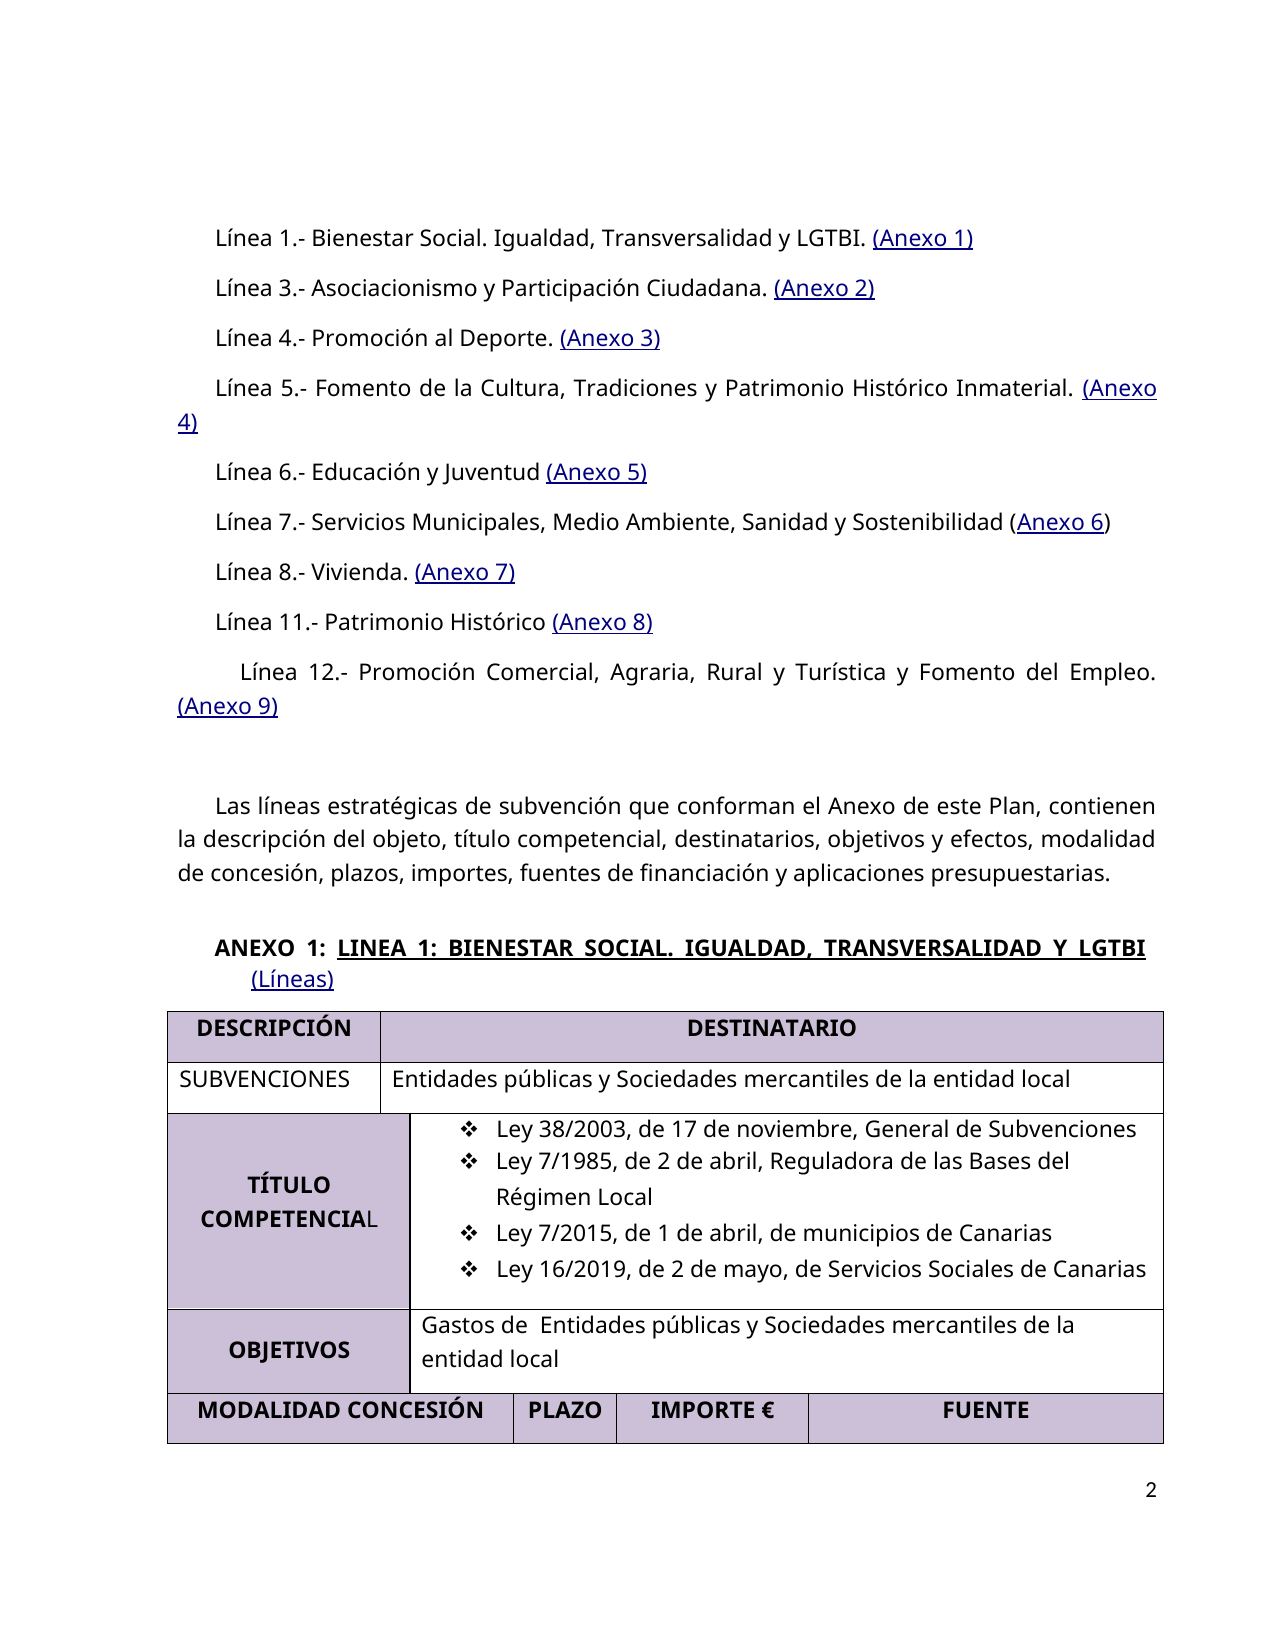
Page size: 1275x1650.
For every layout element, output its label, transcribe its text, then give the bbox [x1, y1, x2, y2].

table_cell OBJETIVOS [168, 1310, 409, 1393]
text Línea 1.- Bienestar Social. Igualdad, Transversalidad y LGTBI. (Anexo 1) [177, 222, 1157, 253]
text ANEXO 1: LINEA 1: BIENESTAR SOCIAL. IGUALDAD, TRANSVERSALIDAD Y LGTBI (Líneas) [177, 932, 1157, 994]
table_header DESCRIPCIÓN [168, 1012, 380, 1062]
text Línea 5.- Fomento de la Cultura, Tradiciones y Patrimonio Histórico Inmaterial. (Anexo 4) [177, 372, 1157, 437]
table_cell TÍTULO COMPETENCIAL [168, 1114, 409, 1308]
text Línea 7.- Servicios Municipales, Medio Ambiente, Sanidad y Sostenibilidad (Anexo 6) [177, 506, 1157, 537]
table_cell Entidades públicas y Sociedades mercantiles de la entidad local [381, 1063, 1163, 1112]
table_cell PLAZO [514, 1394, 616, 1443]
text Línea 8.- Vivienda. (Anexo 7) [177, 556, 1157, 587]
table_cell Ley 38/2003, de 17 de noviembre, General de Subvenciones Ley 7/1985, de 2 de abril, Reguladora de las Bases del Régimen Local Ley 7/2015, de 1 de abril, de municipios de Canarias Ley 16/2019, de 2 de mayo, de Servicios Sociales de Canarias [411, 1114, 1163, 1308]
table_cell Gastos de Entidades públicas y Sociedades mercantiles de la entidad local [411, 1310, 1163, 1393]
text Las líneas estratégicas de subvención que conforman el Anexo de este Plan, contienen la descripción del objeto, título competencial, destinatarios, objetivos y efectos, modalidad de concesión, plazos, importes, fuentes de financiación y aplicaciones presupuestarias. [177, 790, 1157, 888]
table_cell SUBVENCIONES [168, 1063, 380, 1112]
table_cell FUENTE [809, 1394, 1163, 1443]
text Línea 4.- Promoción al Deporte. (Anexo 3) [177, 322, 1157, 353]
text Línea 12.- Promoción Comercial, Agraria, Rural y Turística y Fomento del Empleo. (Anexo 9) [177, 656, 1157, 721]
table_header DESTINATARIO [381, 1012, 1163, 1062]
text Línea 6.- Educación y Juventud (Anexo 5) [177, 456, 1157, 487]
text Línea 3.- Asociacionismo y Participación Ciudadana. (Anexo 2) [177, 272, 1157, 303]
table_cell MODALIDAD CONCESIÓN [168, 1394, 513, 1443]
table_cell IMPORTE € [617, 1394, 808, 1443]
text Línea 11.- Patrimonio Histórico (Anexo 8) [177, 606, 1157, 637]
